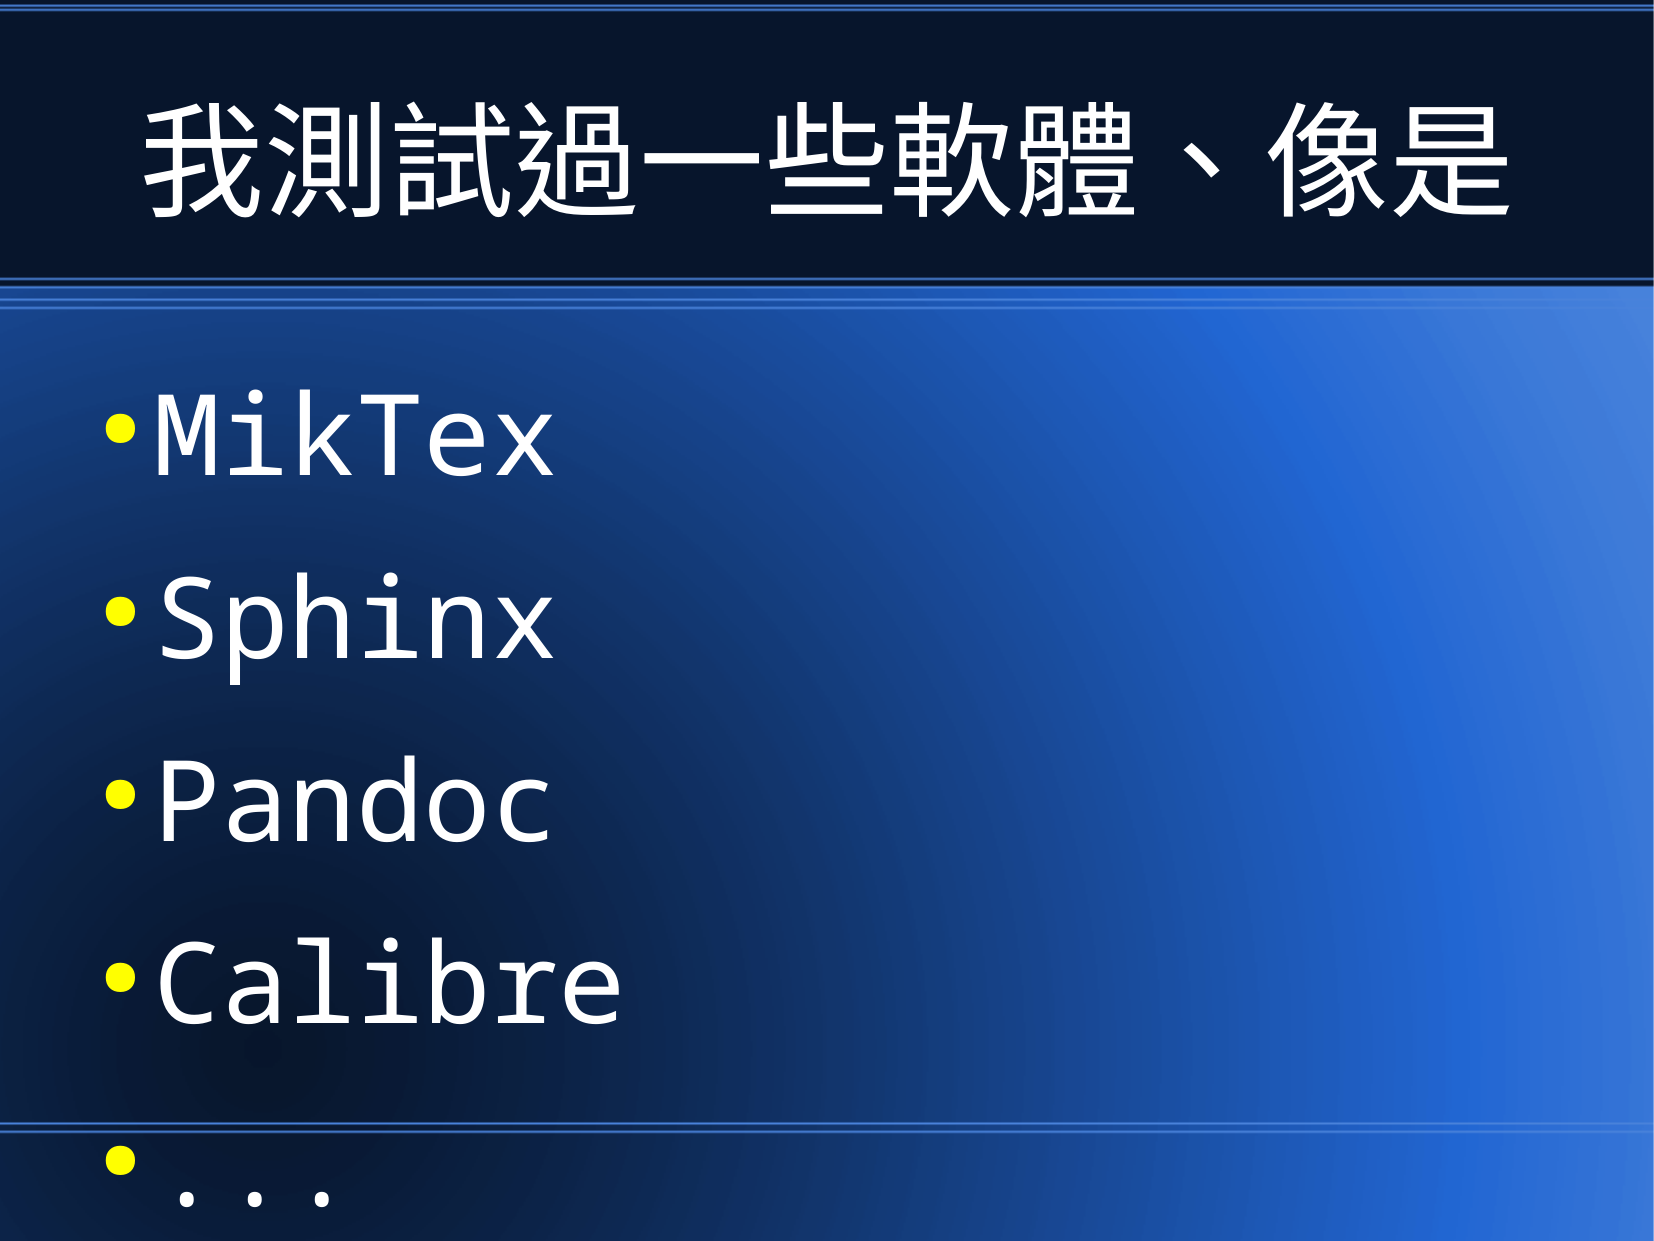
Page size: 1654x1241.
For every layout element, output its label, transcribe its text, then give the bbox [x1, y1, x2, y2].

title 我測試過一些軟體、像是 [82, 49, 1571, 257]
list MikTex Sphinx Pandoc Calibre ... [82, 355, 1571, 1241]
picture [0, 0, 1654, 1241]
